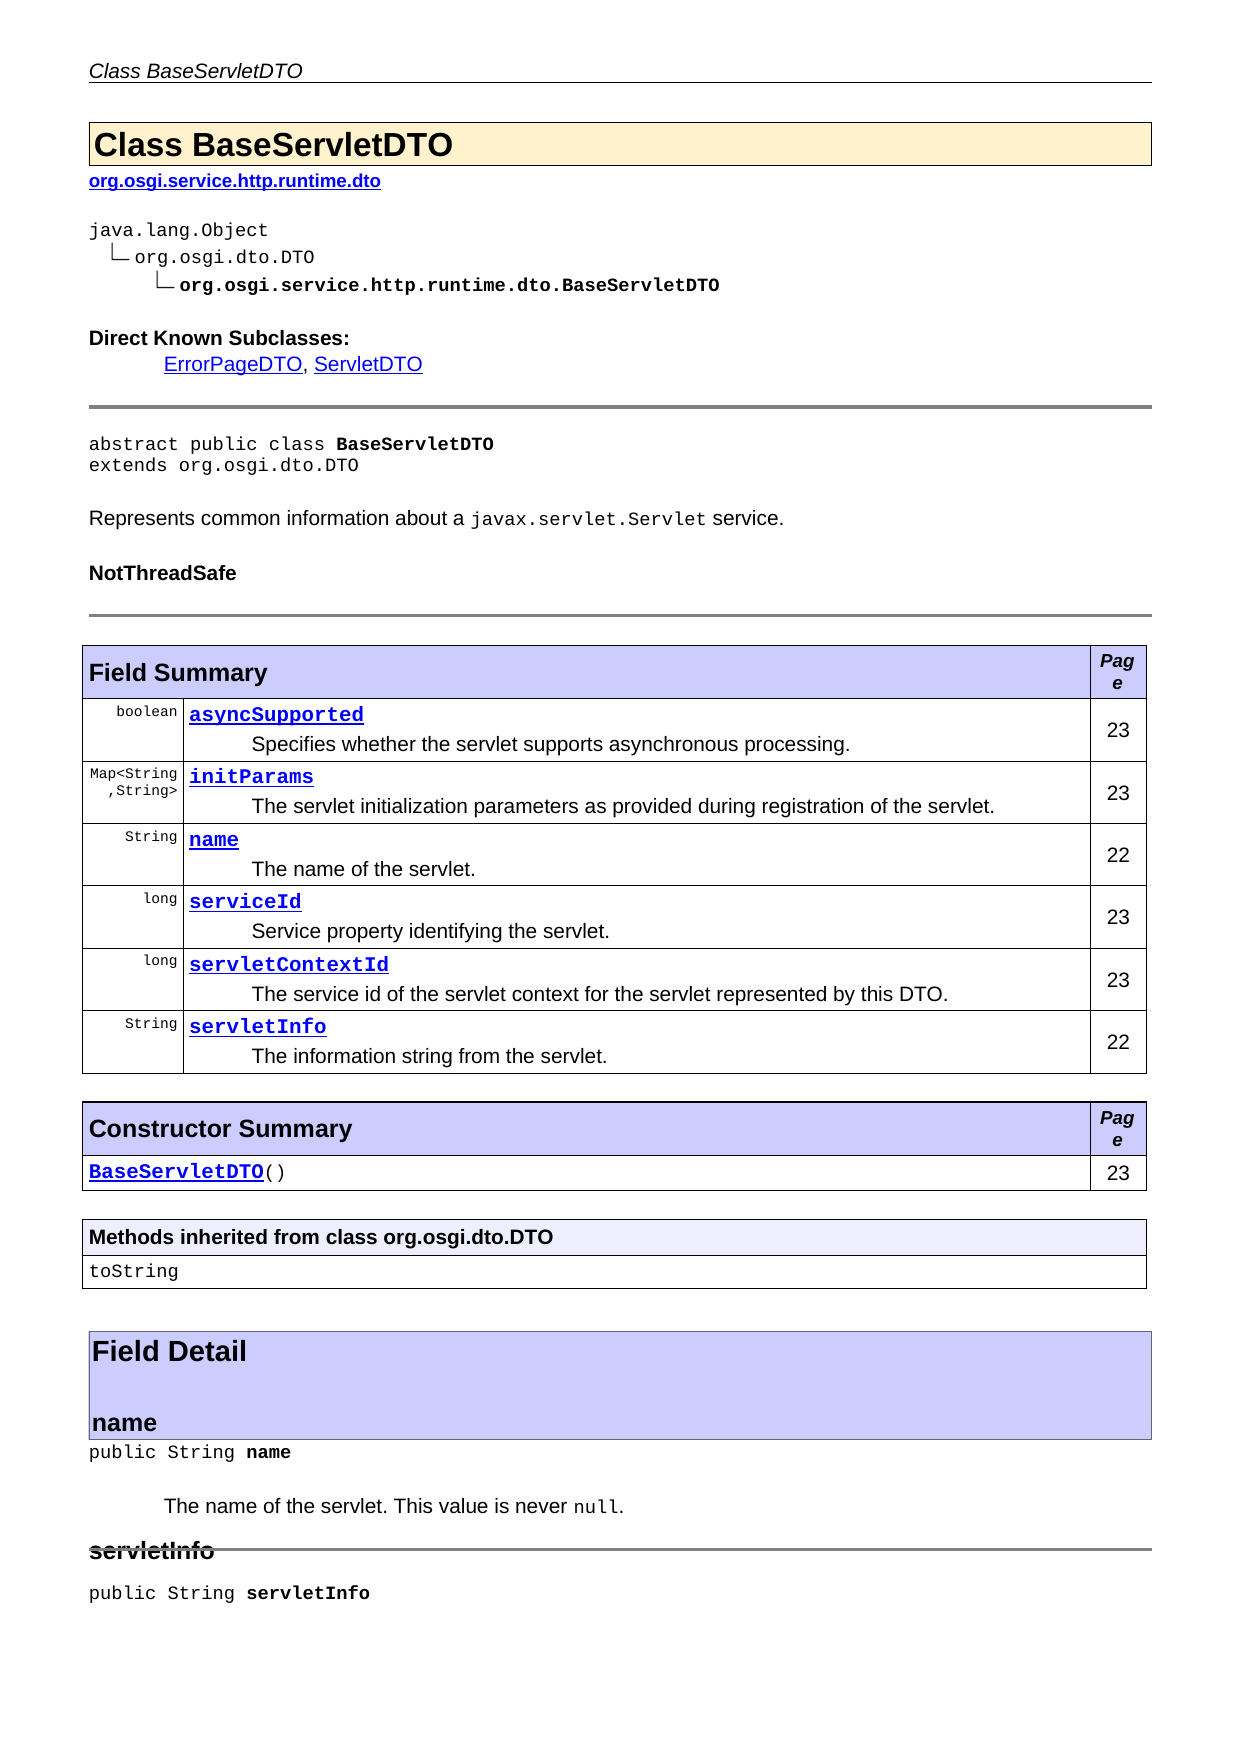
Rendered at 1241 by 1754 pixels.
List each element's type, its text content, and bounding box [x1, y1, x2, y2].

table_cell asyncSupported Specifies whether the servlet supports asynchronous processing. [184, 699, 1090, 761]
text java.lang.Object [88, 221, 1152, 242]
table_cell name The name of the servlet. [184, 824, 1090, 885]
table_cell long [83, 949, 183, 1010]
text NotThreadSafe [88, 561, 1152, 584]
table_cell 22 [1091, 824, 1146, 885]
text public String servletInfo [88, 1584, 1152, 1605]
table_cell servletInfo The information string from the servlet. [184, 1011, 1090, 1073]
text The name of the servlet. This value is never null. [163, 1494, 1152, 1519]
table_cell long [83, 886, 183, 948]
subtitle Field Detail [90, 1332, 1151, 1367]
table_cell initParams The servlet initialization parameters as provided during registration of the servlet. [184, 762, 1090, 823]
table_header Field Summary [83, 646, 1090, 698]
text extends org.osgi.dto.DTO [88, 456, 1152, 477]
table_cell 22 [1091, 1011, 1146, 1073]
table_cell 23 [1091, 699, 1146, 761]
text org.osgi.service.http.runtime.dto.BaseServletDTO [88, 269, 1152, 297]
subtitle name [90, 1405, 1151, 1439]
text Represents common information about a javax.servlet.Servlet service. [88, 506, 1152, 531]
text org.osgi.service.http.runtime.dto [88, 170, 1152, 191]
table_cell 23 [1091, 949, 1146, 1010]
text abstract public class BaseServletDTO [88, 434, 1152, 456]
table_cell serviceId Service property identifying the servlet. [184, 886, 1090, 948]
table_cell 23 [1091, 1156, 1146, 1190]
text org.osgi.dto.DTO [88, 242, 1152, 269]
table_header Page [1091, 646, 1146, 698]
table_header Methods inherited from class org.osgi.dto.DTO [83, 1220, 1146, 1255]
table_cell boolean [83, 699, 183, 761]
table_cell Map<String,String> [83, 762, 183, 823]
table_cell String [83, 824, 183, 885]
table_header Constructor Summary [83, 1103, 1090, 1155]
table_cell String [83, 1011, 183, 1073]
table_cell servletContextId The service id of the servlet context for the servlet represented by this DTO. [184, 949, 1090, 1010]
table_header Page [1091, 1103, 1146, 1155]
table_cell toString [83, 1256, 1146, 1288]
table_cell BaseServletDTO() [83, 1156, 1090, 1190]
picture [111, 241, 135, 264]
picture [156, 269, 180, 292]
text ErrorPageDTO, ServletDTO [163, 352, 1152, 376]
table_cell 23 [1091, 886, 1146, 948]
subtitle Class BaseServletDTO [90, 123, 1151, 165]
table_cell 23 [1091, 762, 1146, 823]
text public String name [88, 1443, 1152, 1464]
subtitle Direct Known Subclasses: [88, 326, 1152, 350]
